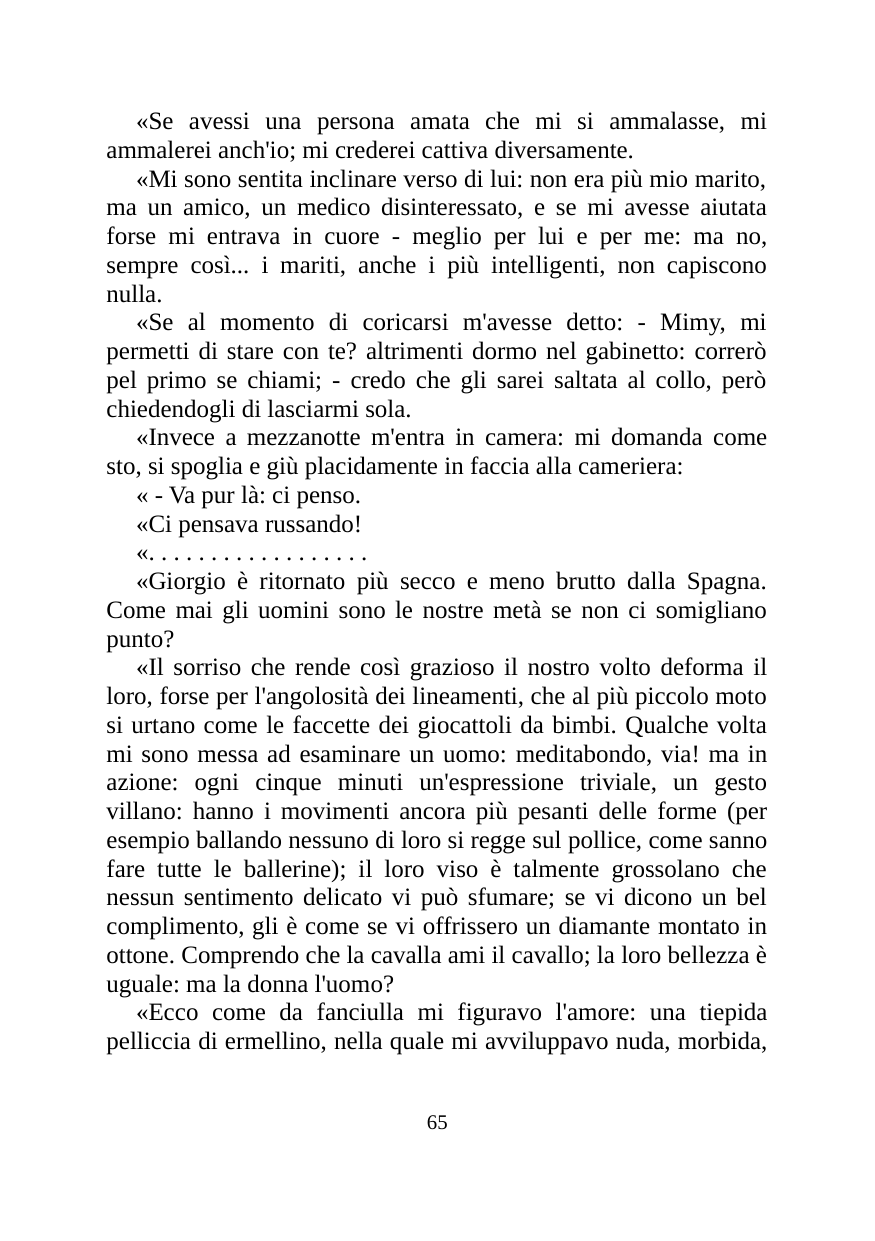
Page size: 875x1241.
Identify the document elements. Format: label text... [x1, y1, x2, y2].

text «Ecco come da fanciulla mi figuravo l'amore: una tiepida pelliccia di ermellino, nella quale mi avviluppavo nuda, morbida, [106, 997, 768, 1055]
text «Ci pensava russando! [106, 509, 768, 537]
text «Il sorriso che rende così grazioso il nostro volto deforma il loro, forse per l'angolosità dei lineamenti, che al più piccolo moto si urtano come le faccette dei giocattoli da bimbi. Qualche volta mi sono messa ad esaminare un uomo: meditabondo, via! ma in azione: ogni cinque minuti un'espressione triviale, un gesto villano: hanno i movimenti ancora più pesanti delle forme (per esempio ballando nessuno di loro si regge sul pollice, come sanno fare tutte le ballerine); il loro viso è talmente grossolano che nessun sentimento delicato vi può sfumare; se vi dicono un bel complimento, gli è come se vi offrissero un diamante montato in ottone. Comprendo che la cavalla ami il cavallo; la loro bellezza è uguale: ma la donna l'uomo? [106, 652, 768, 997]
text «Invece a mezzanotte m'entra in camera: mi domanda come sto, si spoglia e giù placidamente in faccia alla cameriera: [106, 422, 768, 480]
text «Mi sono sentita inclinare verso di lui: non era più mio marito, ma un amico, un medico disinteressato, e se mi avesse aiutata forse mi entrava in cuore - meglio per lui e per me: ma no, sempre così... i mariti, anche i più intelligenti, non capiscono nulla. [106, 164, 768, 307]
text «. . . . . . . . . . . . . . . . . . [106, 537, 768, 566]
text « - Va pur là: ci penso. [106, 480, 768, 509]
text «Giorgio è ritornato più secco e meno brutto dalla Spagna. Come mai gli uomini sono le nostre metà se non ci somigliano punto? [106, 566, 768, 652]
text «Se avessi una persona amata che mi si ammalasse, mi ammalerei anch'io; mi crederei cattiva diversamente. [106, 106, 768, 164]
text «Se al momento di coricarsi m'avesse detto: - Mimy, mi permetti di stare con te? altrimenti dormo nel gabinetto: correrò pel primo se chiami; - credo che gli sarei saltata al collo, però chiedendogli di lasciarmi sola. [106, 307, 768, 422]
